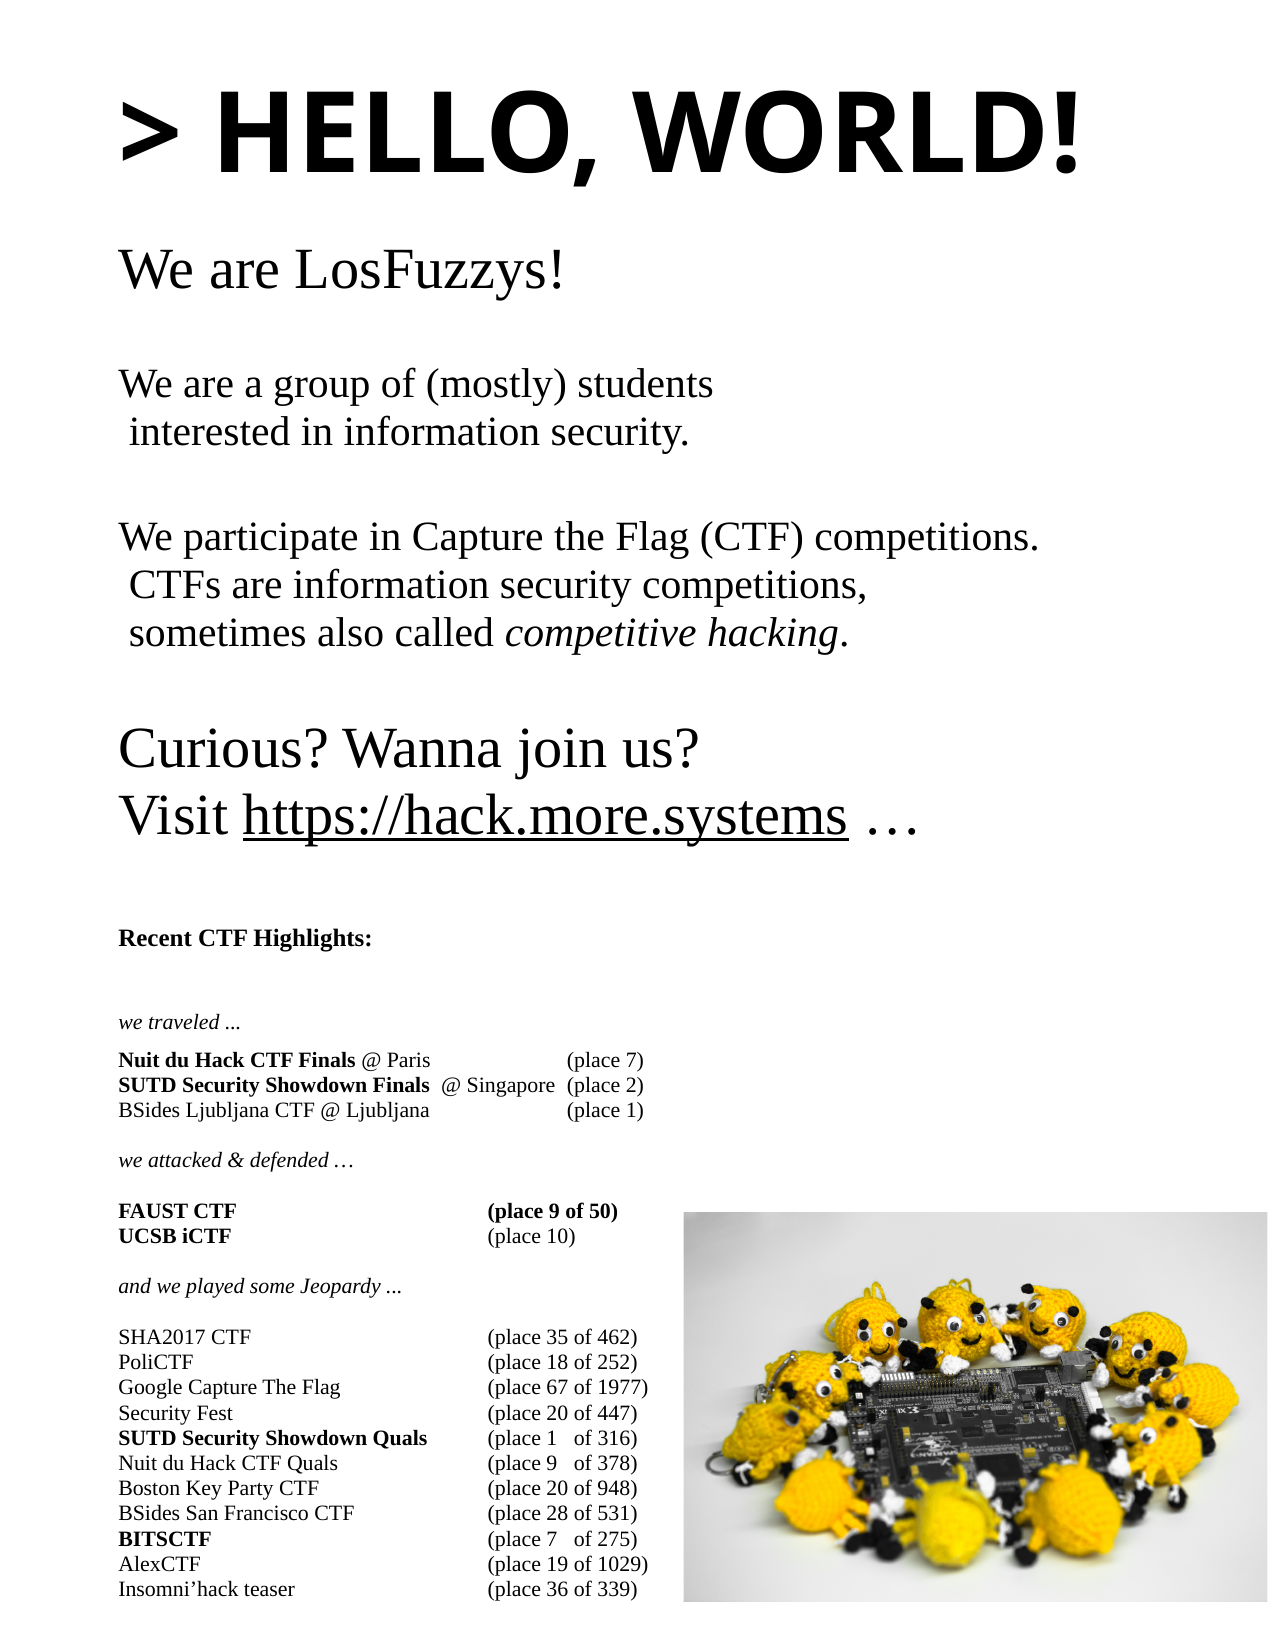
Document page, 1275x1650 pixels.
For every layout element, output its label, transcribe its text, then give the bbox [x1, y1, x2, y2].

text > HELLO, WORLD! [118, 52, 1157, 205]
text AlexCTF (place 19 of 1029) [118, 1551, 683, 1576]
text interested in information security. [118, 406, 1157, 454]
text Recent CTF Highlights: [118, 923, 1157, 951]
text Visit https://hack.more.systems … [118, 780, 1157, 847]
text Nuit du Hack CTF Quals (place 9 of 378) [118, 1450, 683, 1475]
text sometimes also called competitive hacking. [118, 607, 1157, 655]
text We are LosFuzzys! [118, 234, 1157, 301]
picture [683, 1212, 1268, 1602]
text Insomni’hack teaser (place 36 of 339) [118, 1576, 683, 1601]
text SUTD Security Showdown Finals @ Singapore (place 2) [118, 1072, 1157, 1097]
text and we played some Jeopardy ... [118, 1273, 683, 1299]
text we traveled ... [118, 1009, 1157, 1034]
text BSides San Francisco CTF (place 28 of 531) [118, 1500, 683, 1526]
text BSides Ljubljana CTF @ Ljubljana (place 1) [118, 1097, 1157, 1122]
text FAUST CTF (place 9 of 50) [118, 1198, 1157, 1223]
text SHA2017 CTF (place 35 of 462) [118, 1324, 683, 1349]
text Boston Key Party CTF (place 20 of 948) [118, 1475, 683, 1500]
text CTFs are information security competitions, [118, 559, 1157, 607]
text We are a group of (mostly) students [118, 358, 1157, 406]
text UCSB iCTF (place 10) [118, 1223, 683, 1248]
text PoliCTF (place 18 of 252) [118, 1349, 683, 1374]
text Curious? Wanna join us? [118, 713, 1157, 780]
text Nuit du Hack CTF Finals @ Paris (place 7) [118, 1047, 1157, 1072]
text SUTD Security Showdown Quals (place 1 of 316) [118, 1425, 683, 1450]
text Security Fest (place 20 of 447) [118, 1399, 683, 1425]
text We participate in Capture the Flag (CTF) competitions. [118, 512, 1157, 559]
text we attacked & defended … [118, 1147, 1157, 1173]
text Google Capture The Flag (place 67 of 1977) [118, 1374, 683, 1399]
text BITSCTF (place 7 of 275) [118, 1526, 683, 1551]
